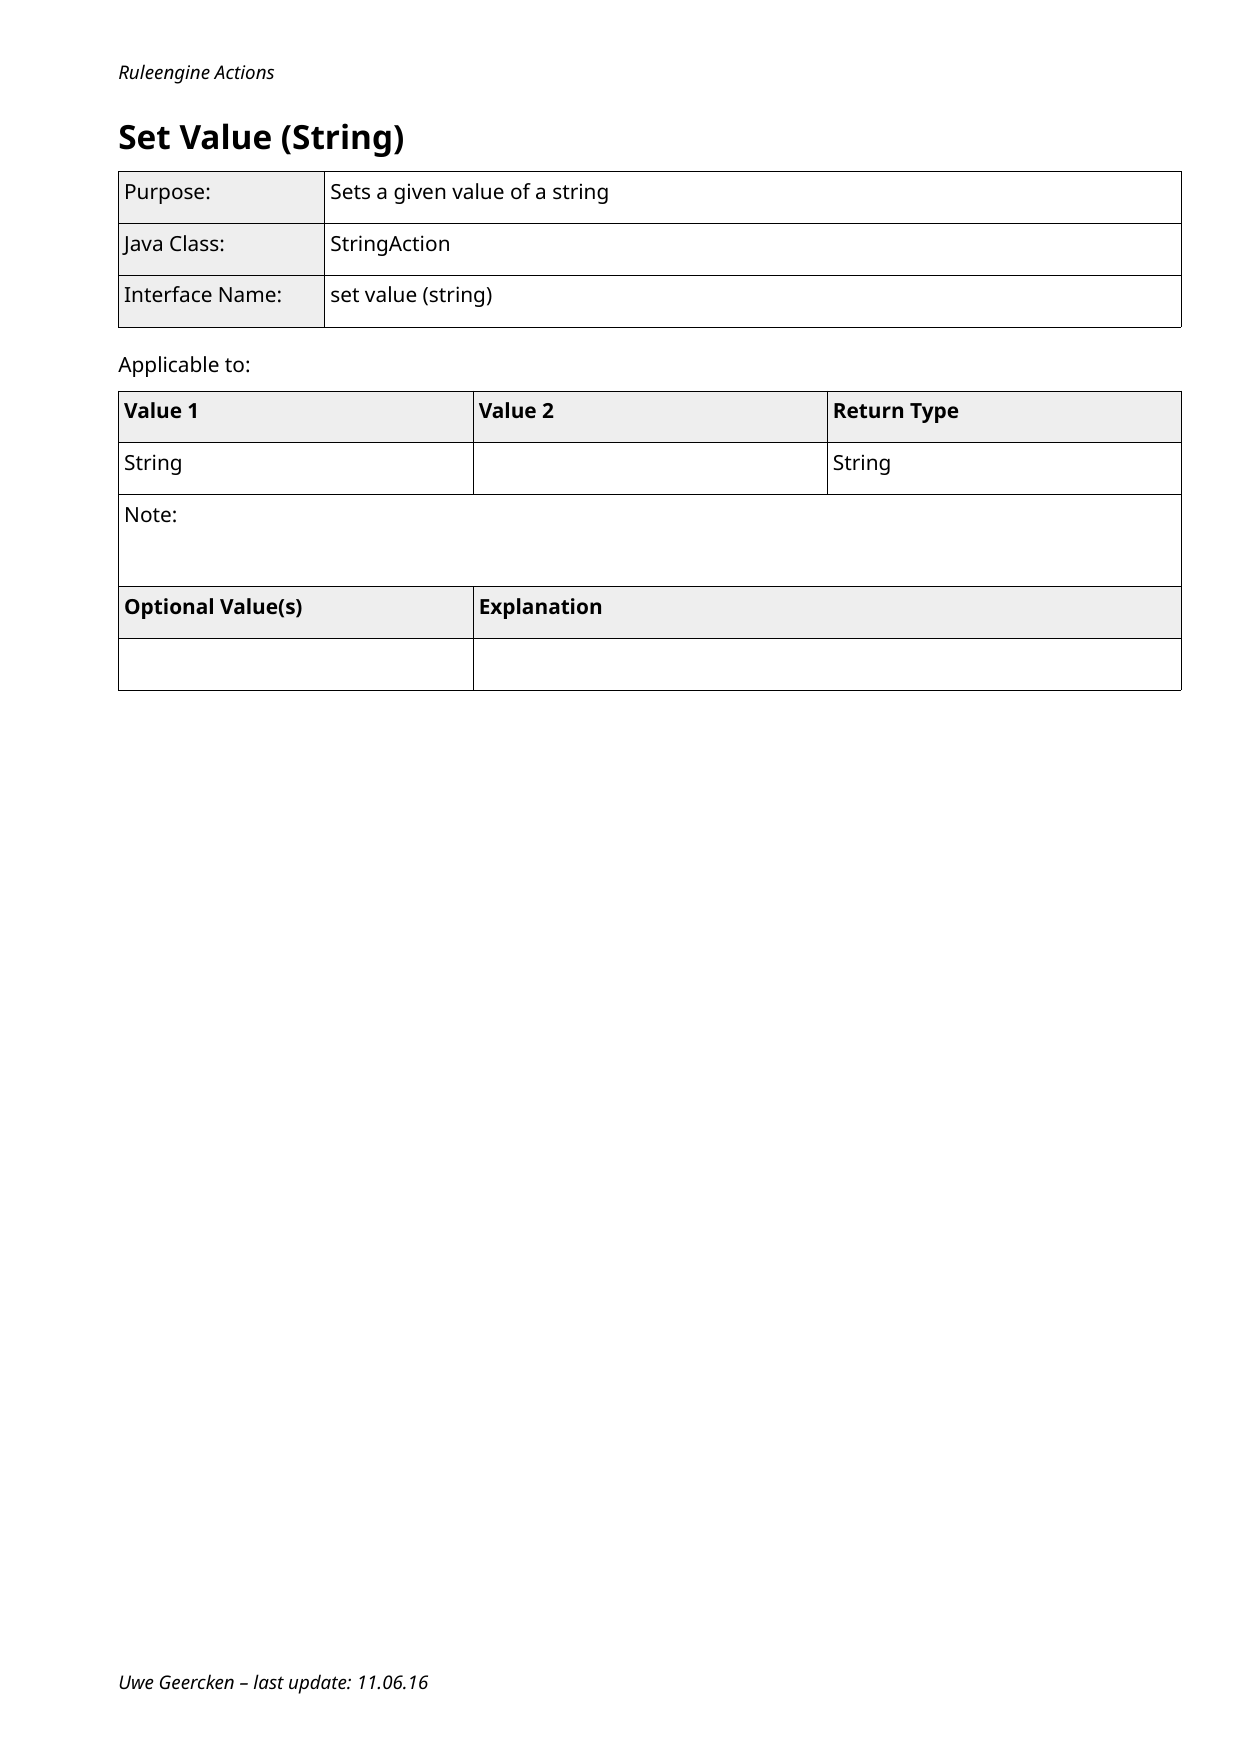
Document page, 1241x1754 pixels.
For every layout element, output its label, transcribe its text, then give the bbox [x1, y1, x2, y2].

table_cell [474, 639, 1181, 689]
table_cell Optional Value(s) [119, 587, 473, 638]
table_cell Note: [119, 495, 1181, 586]
table_cell set value (string) [325, 276, 1181, 327]
table_header Sets a given value of a string [325, 172, 1181, 223]
table_header Value 1 [119, 392, 473, 442]
table_header Purpose: [119, 172, 324, 223]
table_cell String [828, 443, 1181, 494]
table_header Value 2 [474, 392, 827, 442]
table_cell Explanation [474, 587, 1181, 638]
table_cell Java Class: [119, 224, 324, 275]
text Set Value (String) [118, 114, 1181, 159]
table_cell [119, 639, 473, 689]
table_cell [474, 443, 827, 494]
table_header Return Type [828, 392, 1181, 442]
table_cell StringAction [325, 224, 1181, 275]
text Applicable to: [118, 350, 1181, 379]
table_cell String [119, 443, 473, 494]
table_cell Interface Name: [119, 276, 324, 327]
